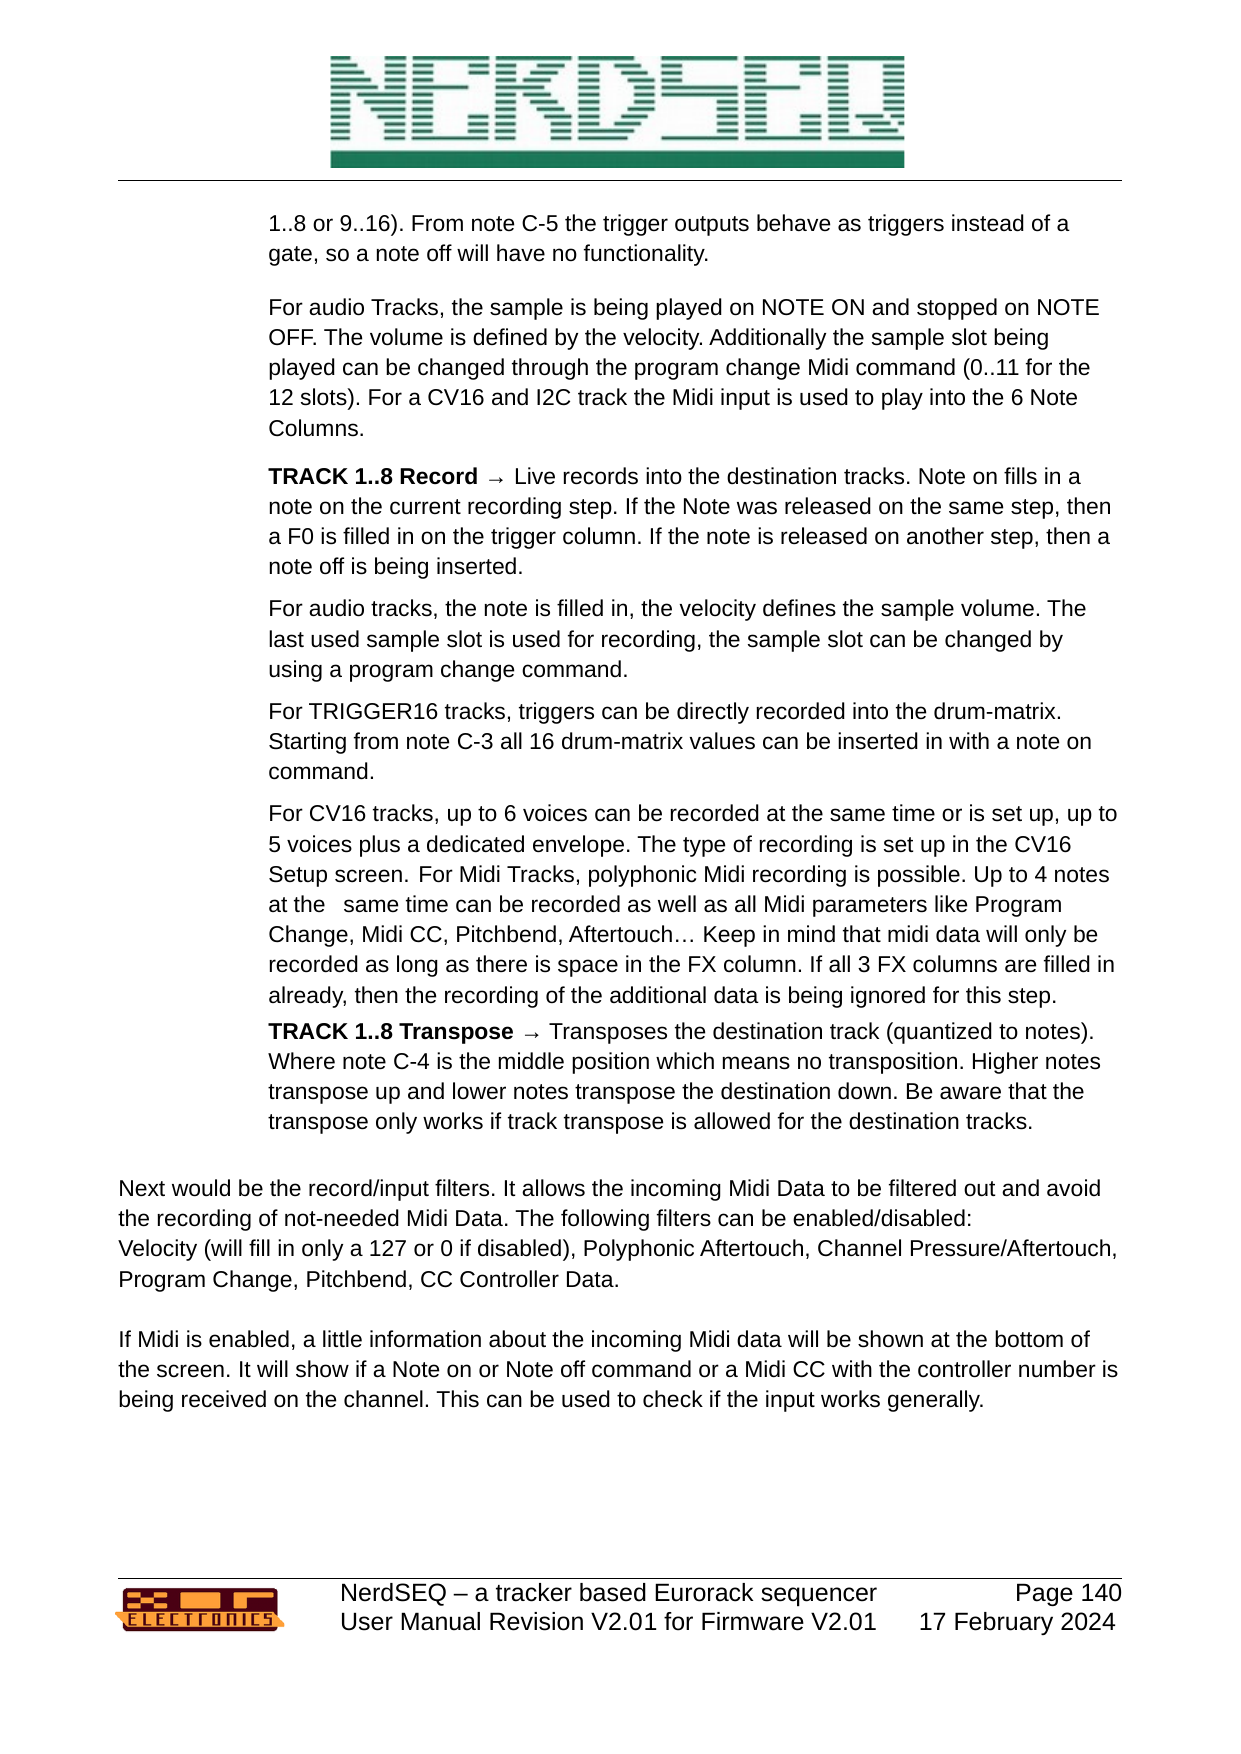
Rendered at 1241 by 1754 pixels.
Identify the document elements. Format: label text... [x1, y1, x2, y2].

text For TRIGGER16 tracks, triggers can be directly recorded into the drum-matrix. Starting from note C-3 all 16 drum-matrix values can be inserted in with a note on command. [118, 698, 1122, 784]
picture [330, 56, 905, 168]
text 1..8 or 9..16). From note C-5 the trigger outputs behave as triggers instead of a gate, so a note off will have no functionality. [118, 209, 1122, 266]
text TRACK 1..8 Record → Live records into the destination tracks. Note on fills in a note on the current recording step. If the Note was released on the same step, then a F0 is filled in on the trigger column. If the note is released on another step, then a note off is being inserted. [268, 463, 1122, 579]
text TRACK 1..8 Transpose → Transposes the destination track (quantized to notes). Where note C-4 is the middle position which means no transposition. Higher notes transpose up and lower notes transpose the destination down. Be aware that the transpose only works if track transpose is allowed for the destination tracks. [118, 1018, 1122, 1135]
text Next would be the record/input filters. It allows the incoming Midi Data to be filtered out and avoid the recording of not-needed Midi Data. The following filters can be enabled/disabled: [118, 1175, 1122, 1231]
text For audio tracks, the note is filled in, the velocity defines the sample volume. The last used sample slot is used for recording, the sample slot can be changed by using a program change command. [118, 595, 1122, 682]
text Velocity (will fill in only a 127 or 0 if disabled), Polyphonic Aftertouch, Channel Pressure/Aftertouch, Program Change, Pitchbend, CC Controller Data. [118, 1235, 1122, 1292]
text For CV16 tracks, up to 6 voices can be recorded at the same time or is set up, up to 5 voices plus a dedicated envelope. The type of recording is set up in the CV16 Setup screen. For Midi Tracks, polyphonic Midi recording is possible. Up to 4 notes at the same time can be recorded as well as all Midi parameters like Program Change, Midi CC, Pitchbend, Aftertouch… Keep in mind that midi data will only be recorded as long as there is space in the FX column. If all 3 FX columns are filled in already, then the recording of the additional data is being ignored for this step. [268, 800, 1122, 1008]
picture [115, 1584, 285, 1634]
text If Midi is enabled, a little information about the incoming Midi data will be shown at the bottom of the screen. It will show if a Note on or Note off command or a Midi CC with the controller number is being received on the channel. This can be used to check if the input works generally. [118, 1326, 1122, 1413]
text For audio Tracks, the sample is being played on NOTE ON and stopped on NOTE OFF. The volume is defined by the velocity. Additionally the sample slot being played can be changed through the program change Midi command (0..11 for the 12 slots). For a CV16 and I2C track the Midi input is used to play into the 6 Note Columns. [268, 294, 1122, 441]
